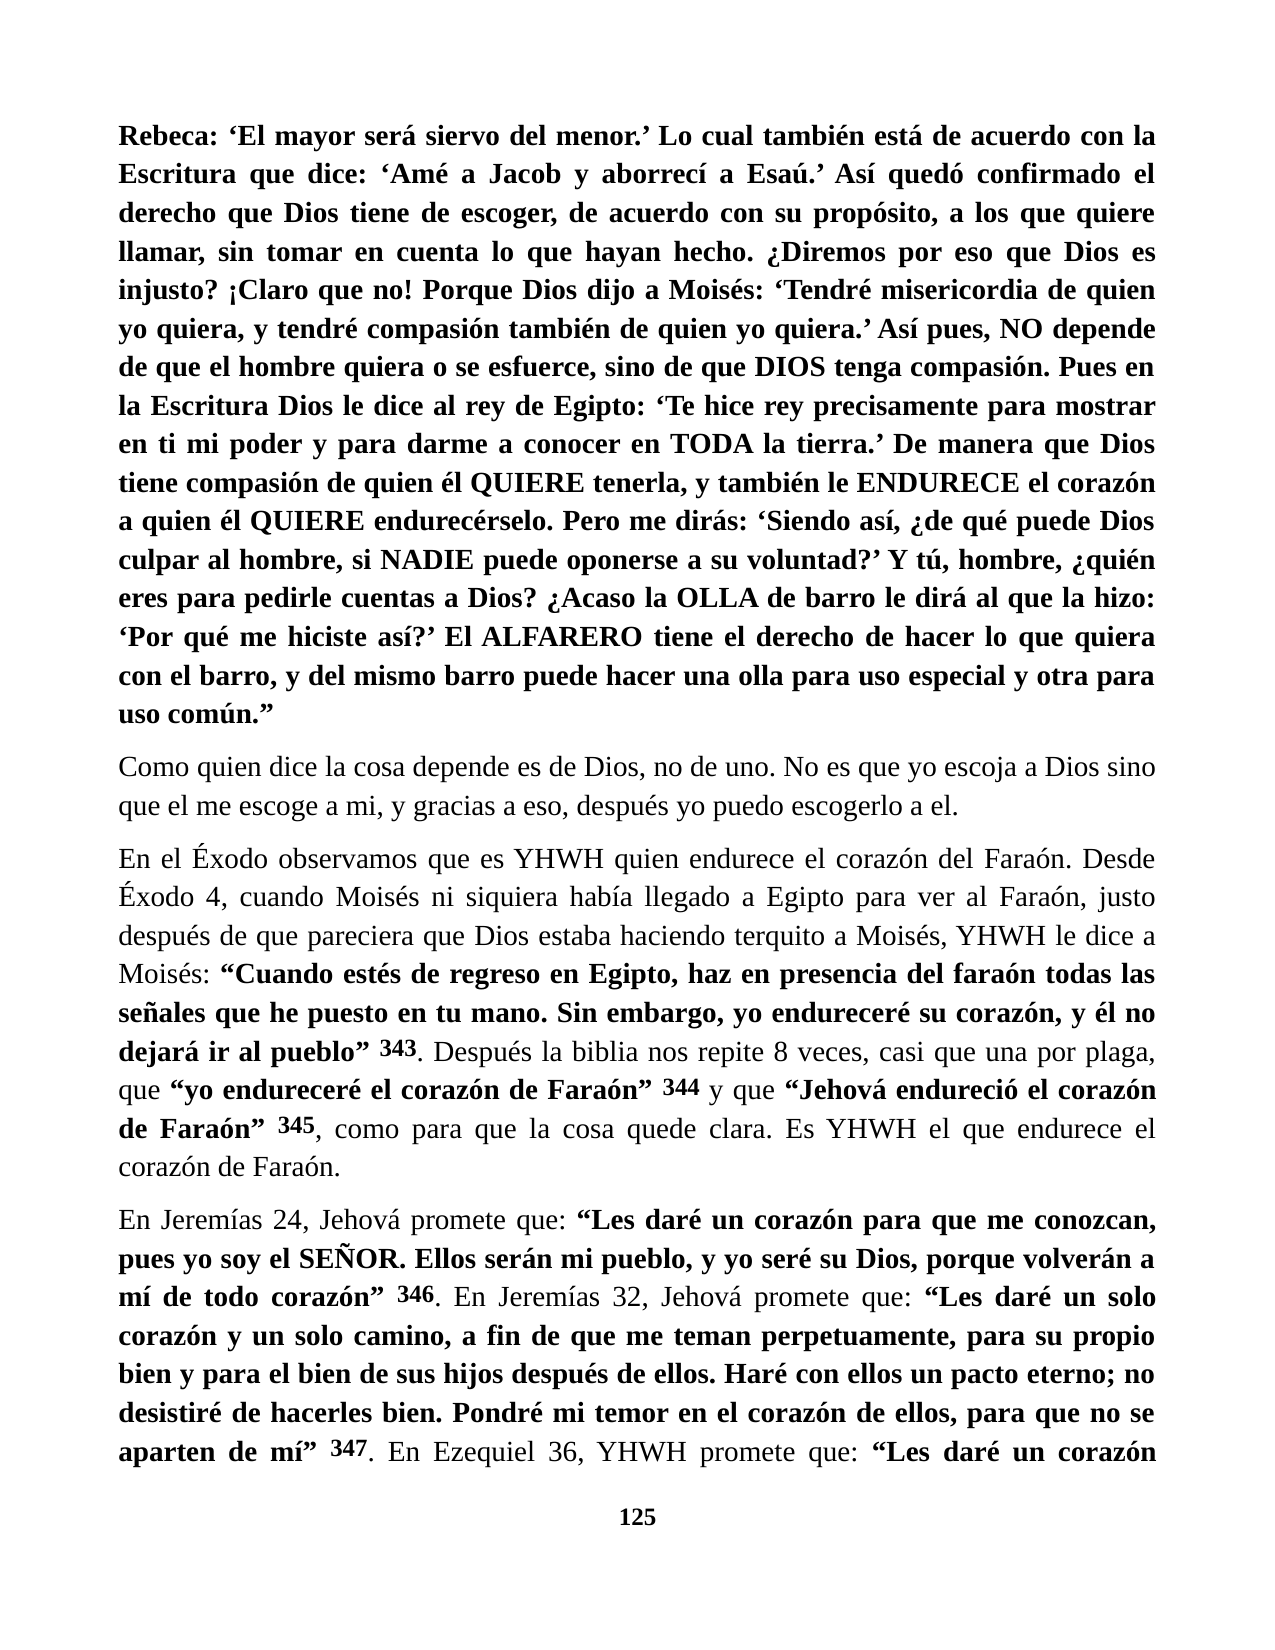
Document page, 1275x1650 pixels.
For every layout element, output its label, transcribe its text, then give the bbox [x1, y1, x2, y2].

text Rebeca: ‘El mayor será siervo del menor.’ Lo cual también está de acuerdo con la Escritura que dice: ‘Amé a Jacob y aborrecí a Esaú.’ Así quedó confirmado el derecho que Dios tiene de escoger, de acuerdo con su propósito, a los que quiere llamar, sin tomar en cuenta lo que hayan hecho. ¿Diremos por eso que Dios es injusto? ¡Claro que no! Porque Dios dijo a Moisés: ‘Tendré misericordia de quien yo quiera, y tendré compasión también de quien yo quiera.’ Así pues, NO depende de que el hombre quiera o se esfuerce, sino de que DIOS tenga compasión. Pues en la Escritura Dios le dice al rey de Egipto: ‘Te hice rey precisamente para mostrar en ti mi poder y para darme a conocer en TODA la tierra.’ De manera que Dios tiene compasión de quien él QUIERE tenerla, y también le ENDURECE el corazón a quien él QUIERE endurecérselo. Pero me dirás: ‘Siendo así, ¿de qué puede Dios culpar al hombre, si NADIE puede oponerse a su voluntad?’ Y tú, hombre, ¿quién eres para pedirle cuentas a Dios? ¿Acaso la OLLA de barro le dirá al que la hizo: ‘Por qué me hiciste así?’ El ALFARERO tiene el derecho de hacer lo que quiera con el barro, y del mismo barro puede hacer una olla para uso especial y otra para uso común.” [118, 118, 1157, 730]
text En el Éxodo observamos que es YHWH quien endurece el corazón del Faraón. Desde Éxodo 4, cuando Moisés ni siquiera había llegado a Egipto para ver al Faraón, justo después de que pareciera que Dios estaba haciendo terquito a Moisés, YHWH le dice a Moisés: “Cuando estés de regreso en Egipto, haz en presencia del faraón todas las señales que he puesto en tu mano. Sin embargo, yo endureceré su corazón, y él no dejará ir al pueblo” . Después la biblia nos repite 8 veces, casi que una por plaga, que “yo endureceré el corazón de Faraón” y que “Jehová endureció el corazón de Faraón” , como para que la cosa quede clara. Es YHWH el que endurece el corazón de Faraón. [118, 841, 1157, 1183]
text En Jeremías 24, Jehová promete que: “Les daré un corazón para que me conozcan, pues yo soy el SEÑOR. Ellos serán mi pueblo, y yo seré su Dios, porque volverán a mí de todo corazón” . En Jeremías 32, Jehová promete que: “Les daré un solo corazón y un solo camino, a fin de que me teman perpetuamente, para su propio bien y para el bien de sus hijos después de ellos. Haré con ellos un pacto eterno; no desistiré de hacerles bien. Pondré mi temor en el corazón de ellos, para que no se aparten de mí” . En Ezequiel 36, YHWH promete que: “Les daré un corazón [118, 1202, 1157, 1467]
text Como quien dice la cosa depende es de Dios, no de uno. No es que yo escoja a Dios sino que el me escoge a mi, y gracias a eso, después yo puedo escogerlo a el. [118, 749, 1157, 821]
